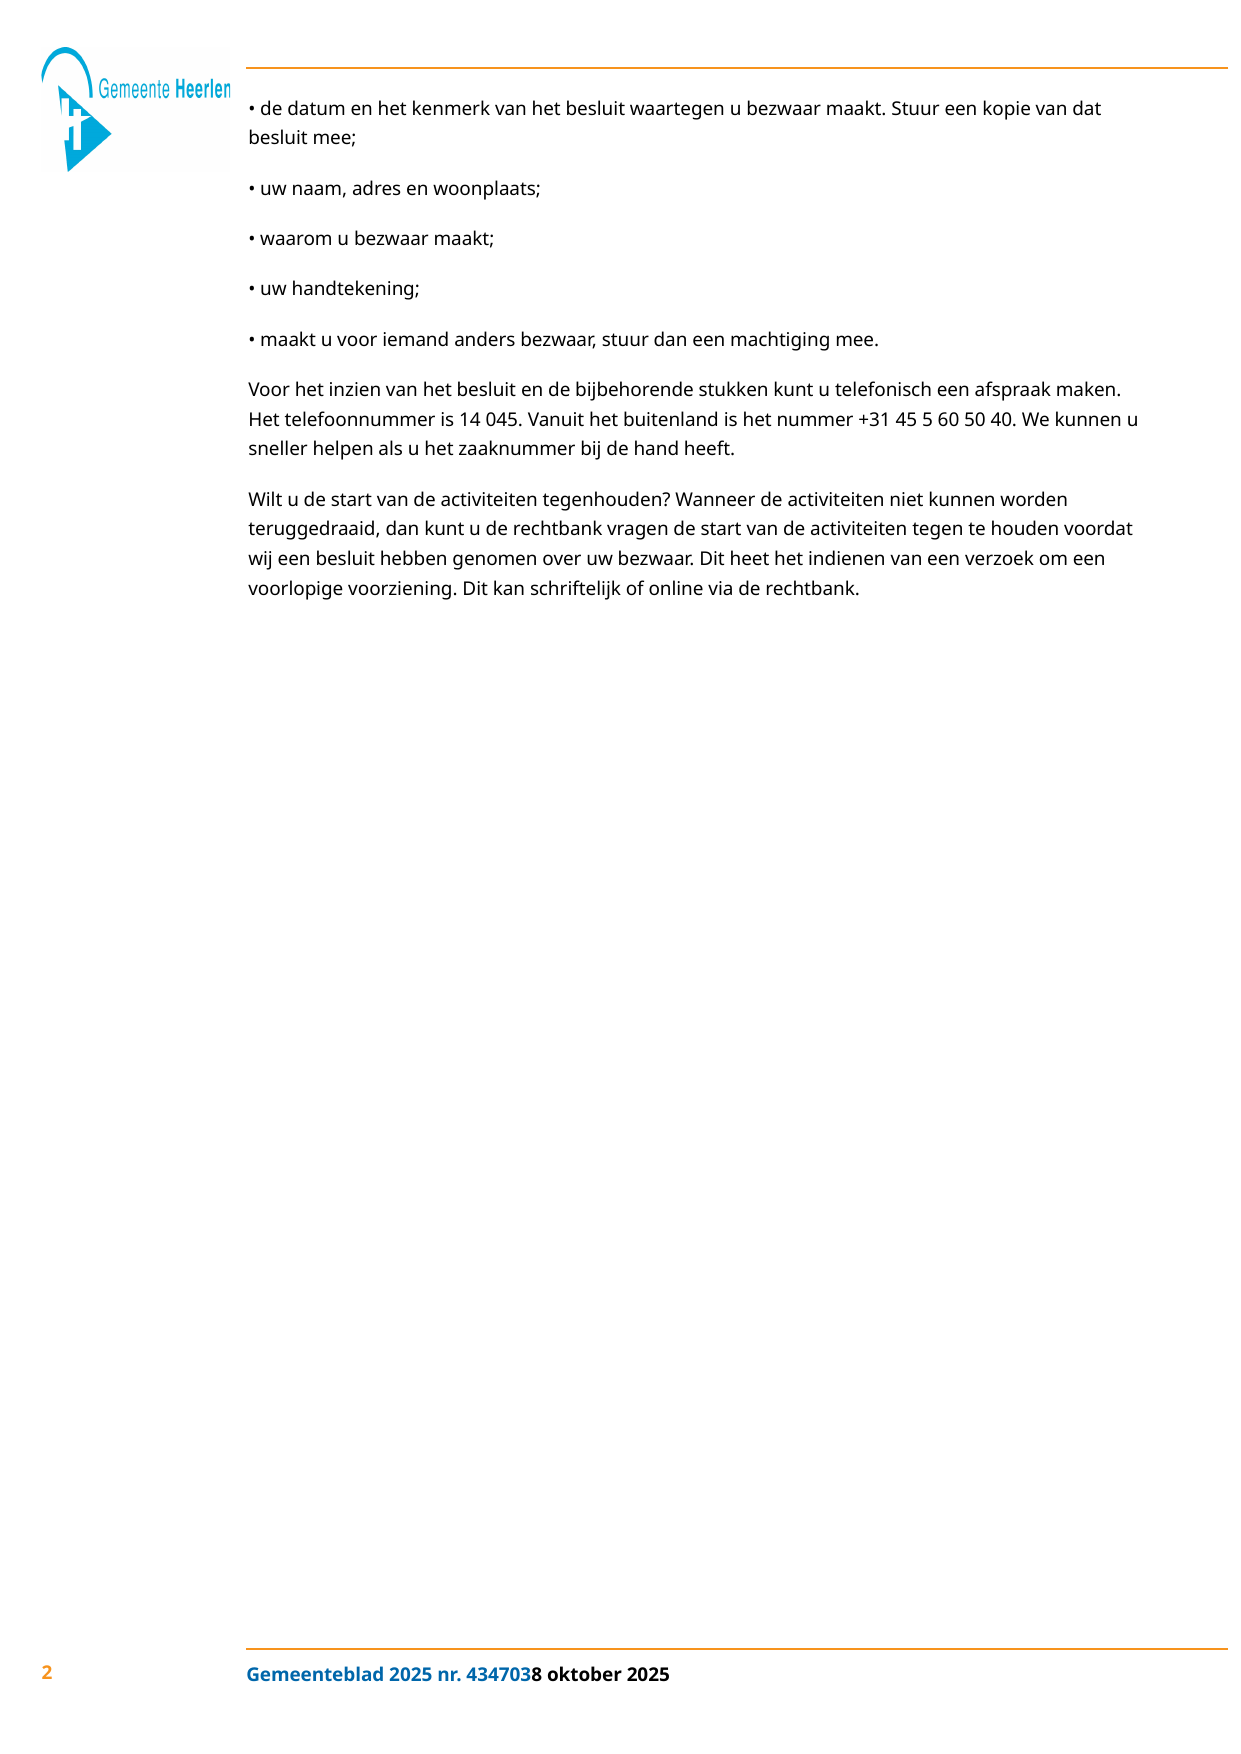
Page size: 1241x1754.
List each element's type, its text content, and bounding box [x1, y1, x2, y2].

text Voor het inzien van het besluit en de bijbehorende stukken kunt u telefonisch een afspraak maken. Het telefoonnummer is 14 045. Vanuit het buitenland is het nummer +31 45 5 60 50 40. We kunnen u sneller helpen als u het zaaknummer bij de hand heeft. [248, 376, 1152, 461]
text Wilt u de start van de activiteiten tegenhouden? Wanneer de activiteiten niet kunnen worden teruggedraaid, dan kunt u de rechtbank vragen de start van de activiteiten tegen te houden voordat wij een besluit hebben genomen over uw bezwaar. Dit heet het indienen van een verzoek om een voorlopige voorziening. Dit kan schriftelijk of online via de rechtbank. [248, 486, 1152, 601]
picture [41, 47, 59, 70]
text • de datum en het kenmerk van het besluit waartegen u bezwaar maakt. Stuur een kopie van dat besluit mee; [248, 95, 1152, 150]
text • maakt u voor iemand anders bezwaar, stuur dan een machtiging mee. [248, 326, 1152, 352]
text • uw naam, adres en woonplaats; [248, 175, 1152, 201]
text • uw handtekening; [248, 276, 1152, 301]
picture [41, 47, 231, 172]
text • waarom u bezwaar maakt; [248, 225, 1152, 251]
